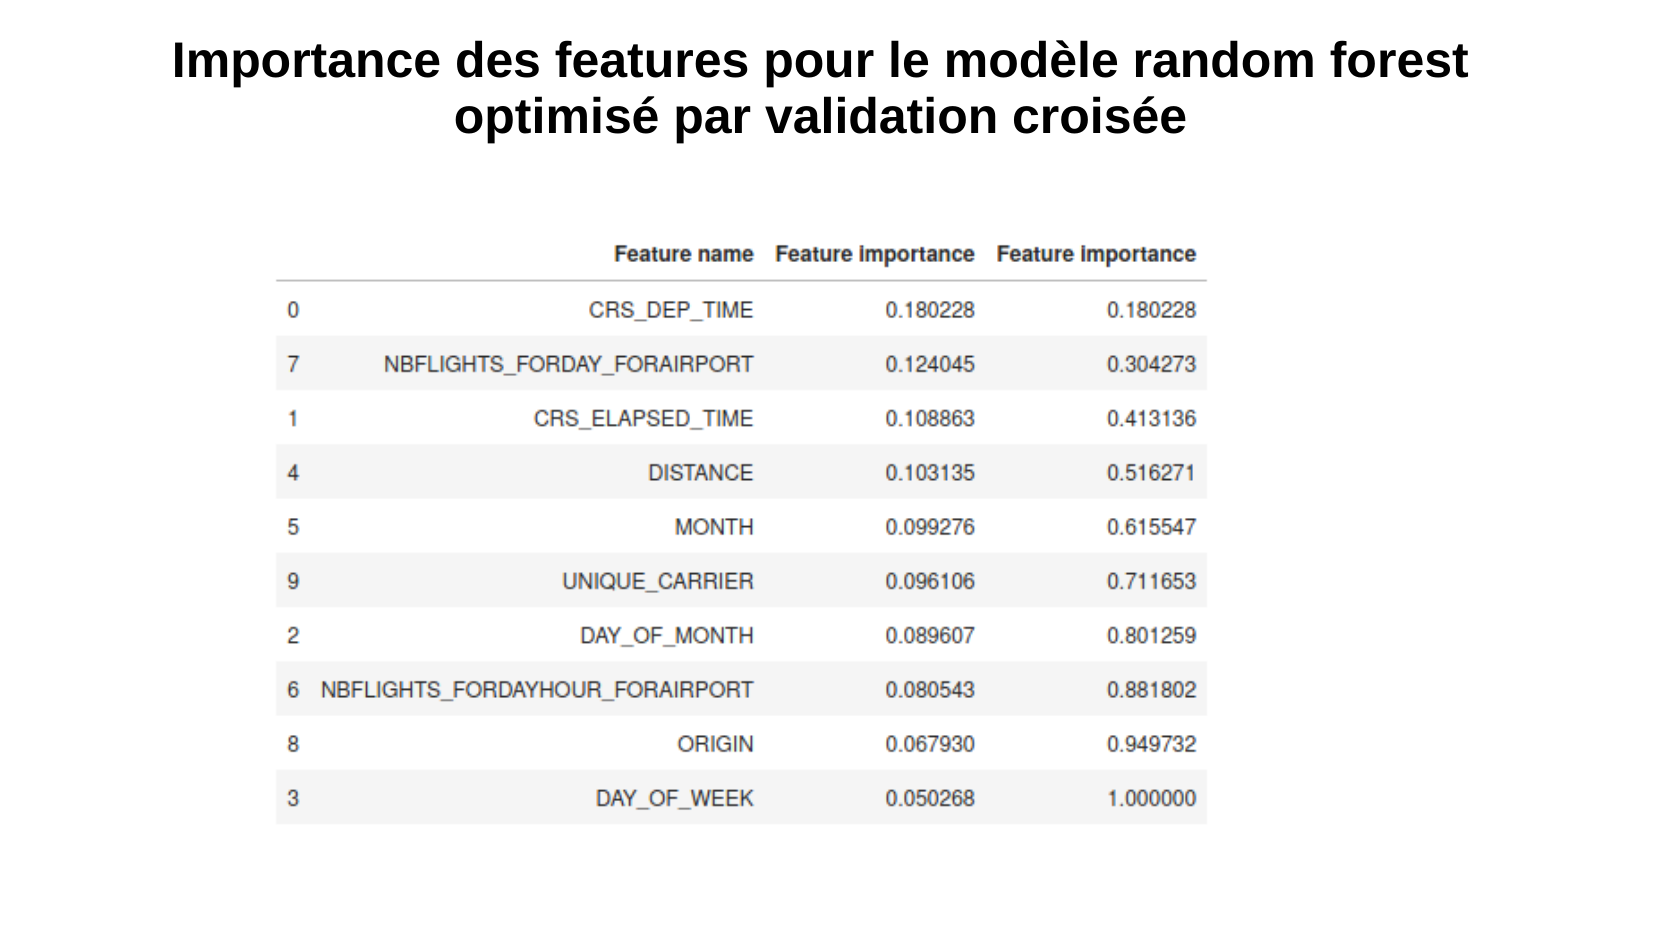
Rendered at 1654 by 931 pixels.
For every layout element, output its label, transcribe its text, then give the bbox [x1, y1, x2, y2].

text_box Importance des features pour le modèle random forest optimisé par validation croisée [64, 24, 1577, 207]
picture [273, 224, 1252, 839]
